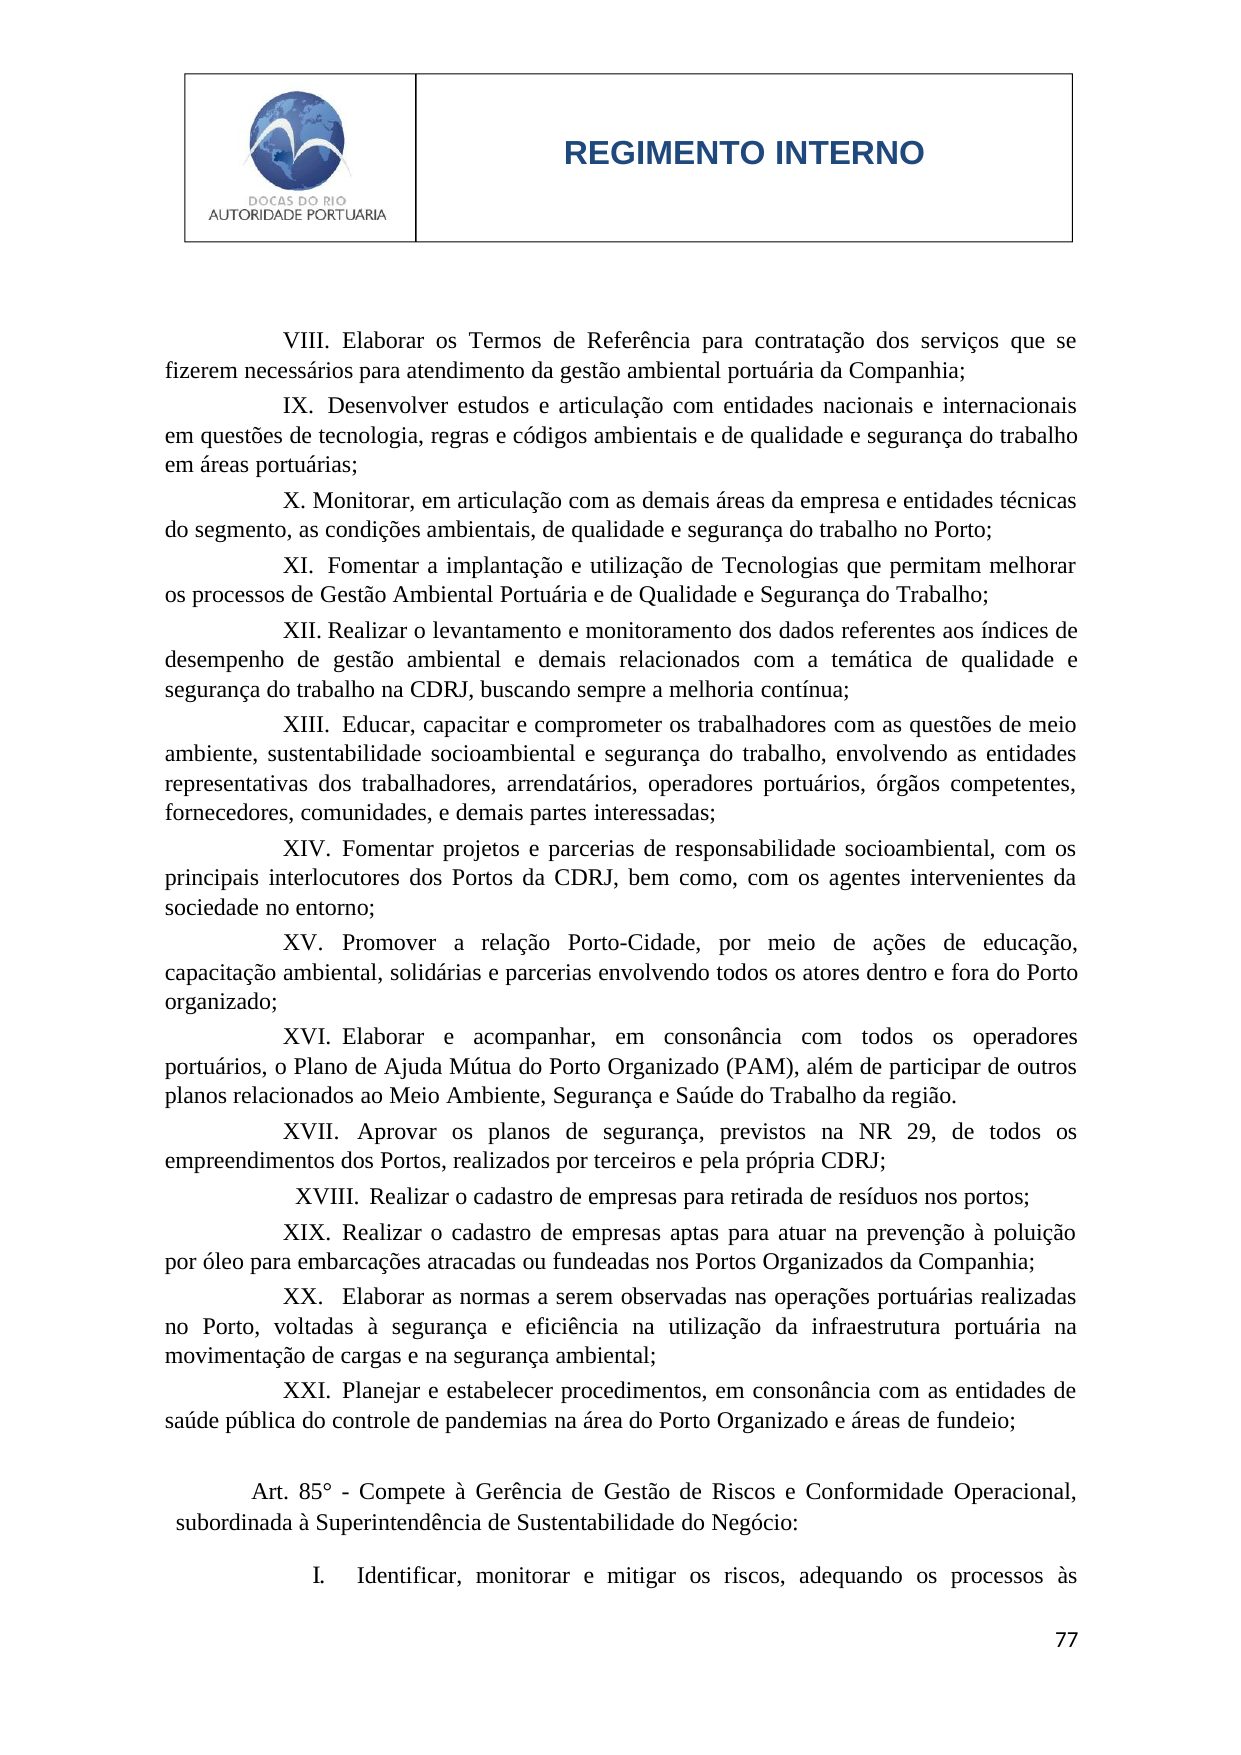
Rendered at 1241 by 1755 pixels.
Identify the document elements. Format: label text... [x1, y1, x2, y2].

list Desenvolver estudos e articulação com entidades nacionais e internacionais em questões de tecnologia, regras e códigos ambientais e de qualidade e segurança do trabalho em áreas portuárias; [164, 391, 1078, 478]
list Fomentar a implantação e utilização de Tecnologias que permitam melhorar os processos de Gestão Ambiental Portuária e de Qualidade e Segurança do Trabalho; [164, 551, 1077, 608]
list Elaborar as normas a serem observadas nas operações portuárias realizadas no Porto, voltadas à segurança e eficiência na utilização da infraestrutura portuária na movimentação de cargas e na segurança ambiental; [164, 1282, 1078, 1369]
list Elaborar e acompanhar, em consonância com todos os operadores portuários, o Plano de Ajuda Mútua do Porto Organizado (PAM), além de participar de outros planos relacionados ao Meio Ambiente, Segurança e Saúde do Trabalho da região. [164, 1022, 1078, 1109]
list Planejar e estabelecer procedimentos, em consonância com as entidades de saúde pública do controle de pandemias na área do Porto Organizado e áreas de fundeio; [164, 1376, 1077, 1433]
list Realizar o levantamento e monitoramento dos dados referentes aos índices de desempenho de gestão ambiental e demais relacionados com a temática de qualidade e segurança do trabalho na CDRJ, buscando sempre a melhoria contínua; [164, 616, 1078, 702]
list Aprovar os planos de segurança, previstos na NR 29, de todos os empreendimentos dos Portos, realizados por terceiros e pela própria CDRJ; [164, 1117, 1078, 1174]
list Realizar o cadastro de empresas para retirada de resíduos nos portos; [295, 1182, 1091, 1209]
list Realizar o cadastro de empresas aptas para atuar na prevenção à poluição por óleo para embarcações atracadas ou fundeadas nos Portos Organizados da Companhia; [164, 1217, 1078, 1274]
text Art. 85° - Compete à Gerência de Gestão de Riscos e Conformidade Operacional, subordinada à Superintendência de Sustentabilidade do Negócio: [176, 1477, 1091, 1536]
list Monitorar, em articulação com as demais áreas da empresa e entidades técnicas do segmento, as condições ambientais, de qualidade e segurança do trabalho no Porto; [164, 486, 1077, 543]
list Promover a relação Porto-Cidade, por meio de ações de educação, capacitação ambiental, solidárias e parcerias envolvendo todos os atores dentro e fora do Porto organizado; [164, 928, 1078, 1014]
list Fomentar projetos e parcerias de responsabilidade socioambiental, com os principais interlocutores dos Portos da CDRJ, bem como, com os agentes intervenientes da sociedade no entorno; [164, 834, 1078, 920]
list Elaborar os Termos de Referência para contratação dos serviços que se fizerem necessários para atendimento da gestão ambiental portuária da Companhia; [164, 326, 1077, 384]
list Educar, capacitar e comprometer os trabalhadores com as questões de meio ambiente, sustentabilidade socioambiental e segurança do trabalho, envolvendo as entidades representativas dos trabalhadores, arrendatários, operadores portuários, órgãos competentes, fornecedores, comunidades, e demais partes interessadas; [164, 710, 1078, 826]
list Identificar, monitorar e mitigar os riscos, adequando os processos às [164, 1561, 1078, 1589]
